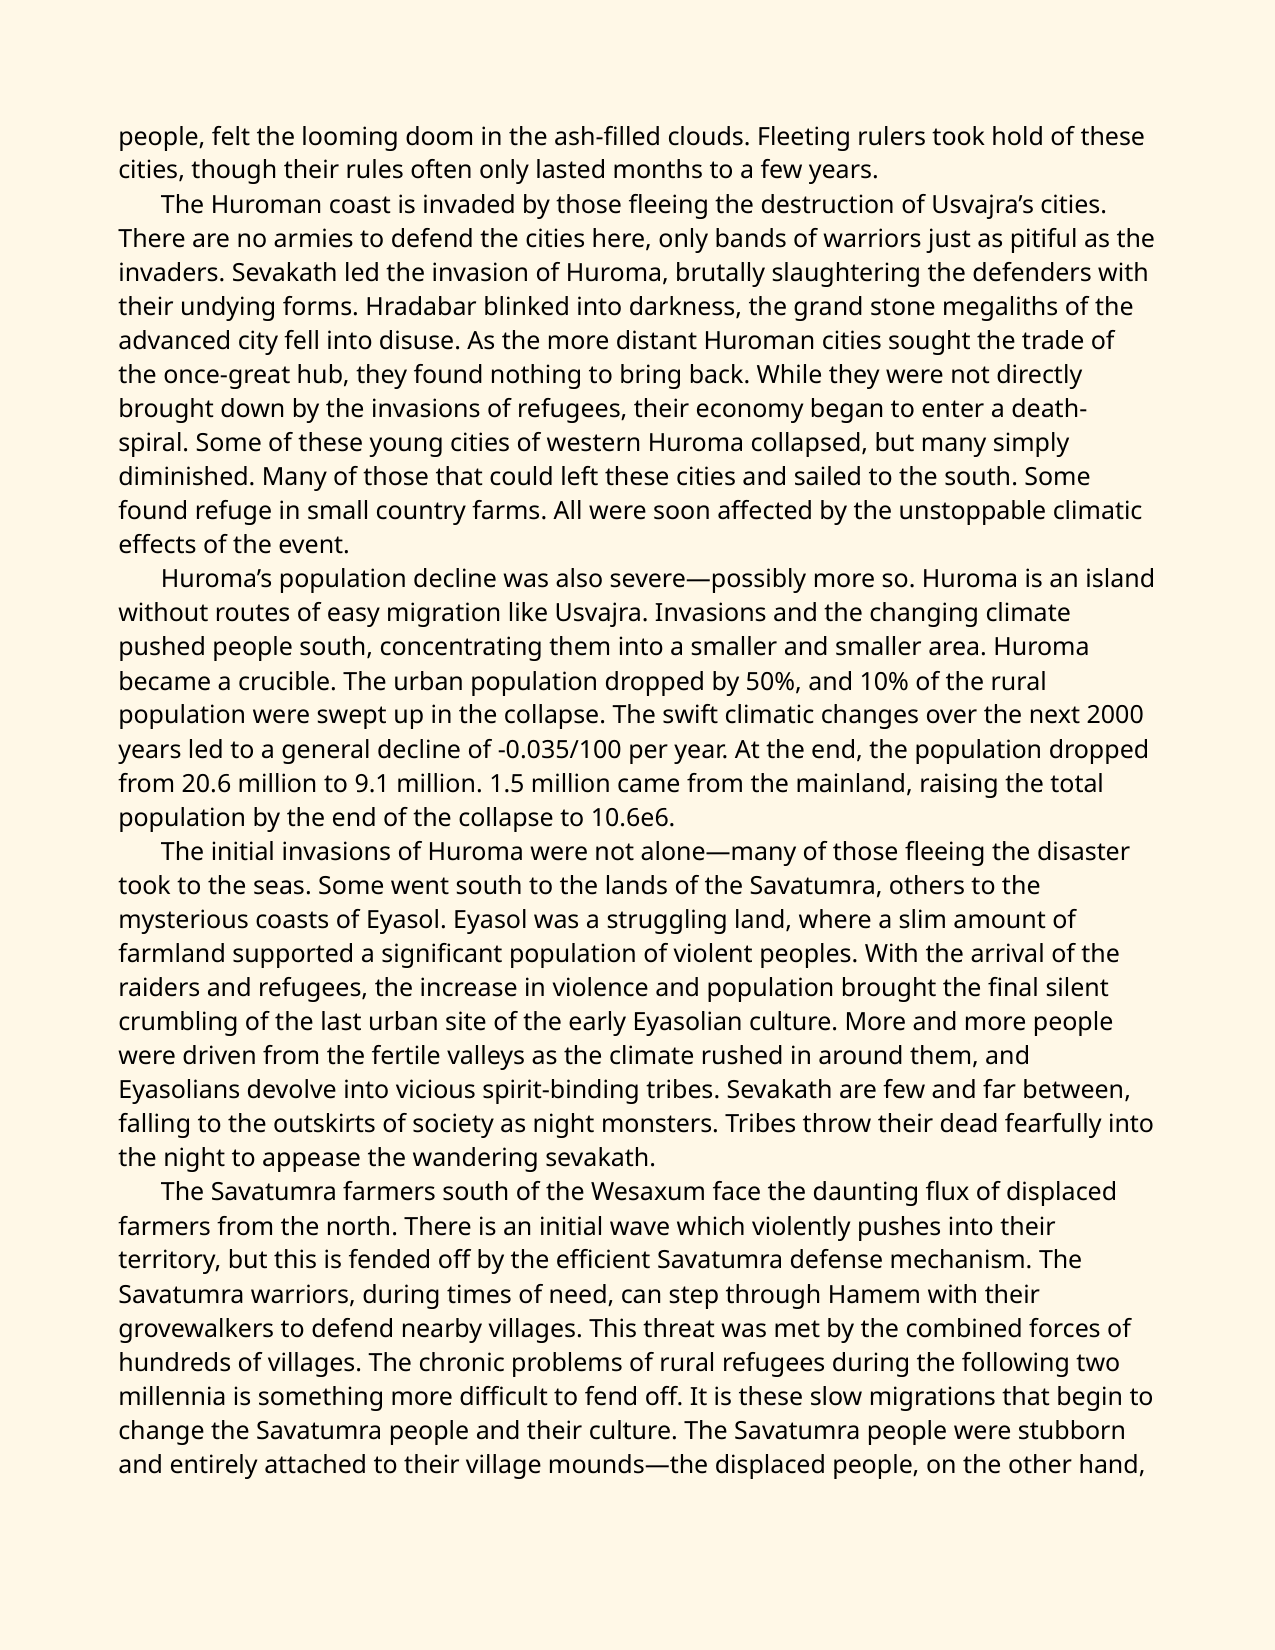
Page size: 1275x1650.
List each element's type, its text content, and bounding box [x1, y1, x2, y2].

text The initial invasions of Huroma were not alone—many of those fleeing the disaster took to the seas. Some went south to the lands of the Savatumra, others to the mysterious coasts of Eyasol. Eyasol was a struggling land, where a slim amount of farmland supported a significant population of violent peoples. With the arrival of the raiders and refugees, the increase in violence and population brought the final silent crumbling of the last urban site of the early Eyasolian culture. More and more people were driven from the fertile valleys as the climate rushed in around them, and Eyasolians devolve into vicious spirit-binding tribes. Sevakath are few and far between, falling to the outskirts of society as night monsters. Tribes throw their dead fearfully into the night to appease the wandering sevakath. [118, 833, 1157, 1174]
text The Huroman coast is invaded by those fleeing the destruction of Usvajra’s cities. There are no armies to defend the cities here, only bands of warriors just as pitiful as the invaders. Sevakath led the invasion of Huroma, brutally slaughtering the defenders with their undying forms. Hradabar blinked into darkness, the grand stone megaliths of the advanced city fell into disuse. As the more distant Huroman cities sought the trade of the once-great hub, they found nothing to bring back. While they were not directly brought down by the invasions of refugees, their economy began to enter a death-spiral. Some of these young cities of western Huroma collapsed, but many simply diminished. Many of those that could left these cities and sailed to the south. Some found refuge in small country farms. All were soon affected by the unstoppable climatic effects of the event. [118, 186, 1157, 561]
text Huroma’s population decline was also severe—possibly more so. Huroma is an island without routes of easy migration like Usvajra. Invasions and the changing climate pushed people south, concentrating them into a smaller and smaller area. Huroma became a crucible. The urban population dropped by 50%, and 10% of the rural population were swept up in the collapse. The swift climatic changes over the next 2000 years led to a general decline of -0.035/100 per year. At the end, the population dropped from 20.6 million to 9.1 million. 1.5 million came from the mainland, raising the total population by the end of the collapse to 10.6e6. [118, 561, 1157, 833]
text The Savatumra farmers south of the Wesaxum face the daunting flux of displaced farmers from the north. There is an initial wave which violently pushes into their territory, but this is fended off by the efficient Savatumra defense mechanism. The Savatumra warriors, during times of need, can step through Hamem with their grovewalkers to defend nearby villages. This threat was met by the combined forces of hundreds of villages. The chronic problems of rural refugees during the following two millennia is something more difficult to fend off. It is these slow migrations that begin to change the Savatumra people and their culture. The Savatumra people were stubborn and entirely attached to their village mounds—the displaced people, on the other hand, [118, 1174, 1157, 1481]
text people, felt the looming doom in the ash-filled clouds. Fleeting rulers took hold of these cities, though their rules often only lasted months to a few years. [118, 118, 1157, 186]
